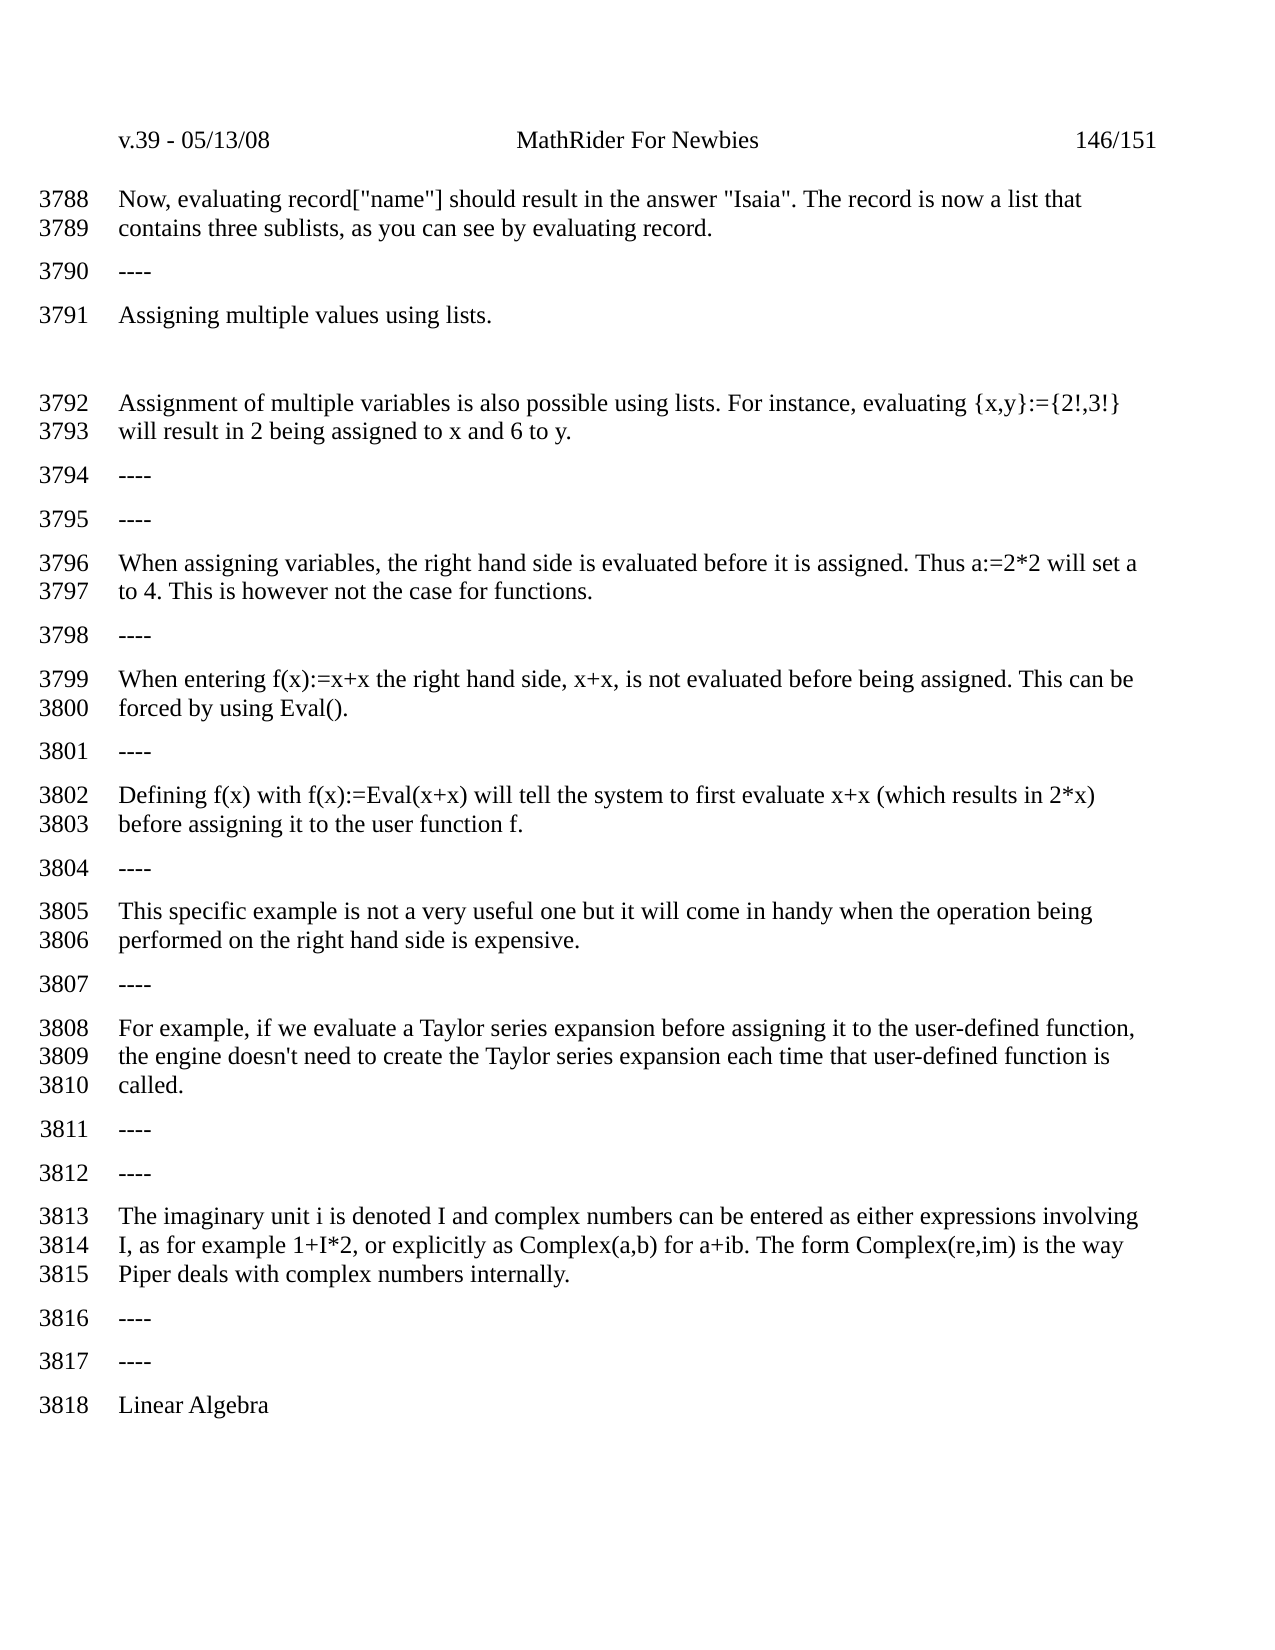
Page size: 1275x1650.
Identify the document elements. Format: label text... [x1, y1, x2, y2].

text ---- [118, 256, 1157, 285]
text ---- [118, 969, 1157, 998]
text Assignment of multiple variables is also possible using lists. For instance, evaluating {x,y}:={2!,3!} will result in 2 being assigned to x and 6 to y. [118, 388, 1157, 445]
text Linear Algebra [118, 1390, 1157, 1419]
text Defining f(x) with f(x):=Eval(x+x) will tell the system to first evaluate x+x (which results in 2*x) before assigning it to the user function f. [118, 780, 1157, 838]
text For example, if we evaluate a Taylor series expansion before assigning it to the user-defined function, the engine doesn't need to create the Taylor series expansion each time that user-defined function is called. [118, 1013, 1157, 1099]
text When assigning variables, the right hand side is evaluated before it is assigned. Thus a:=2*2 will set a to 4. This is however not the case for functions. [118, 548, 1157, 605]
text When entering f(x):=x+x the right hand side, x+x, is not evaluated before being assigned. This can be forced by using Eval(). [118, 664, 1157, 721]
text ---- [118, 1303, 1157, 1331]
text ---- [118, 620, 1157, 649]
text ---- [118, 1158, 1157, 1186]
text ---- [118, 853, 1157, 881]
text ---- [118, 460, 1157, 489]
text This specific example is not a very useful one but it will come in handy when the operation being performed on the right hand side is expensive. [118, 896, 1157, 954]
text The imaginary unit i is denoted I and complex numbers can be entered as either expressions involving I, as for example 1+I*2, or explicitly as Complex(a,b) for a+ib. The form Complex(re,im) is the way Piper deals with complex numbers internally. [118, 1201, 1157, 1288]
text ---- [118, 1346, 1157, 1375]
text ---- [118, 736, 1157, 765]
text ---- [118, 1114, 1157, 1143]
text Now, evaluating record["name"] should result in the answer "Isaia". The record is now a list that contains three sublists, as you can see by evaluating record. [118, 184, 1157, 241]
text Assigning multiple values using lists. [118, 300, 1157, 329]
text ---- [118, 504, 1157, 533]
